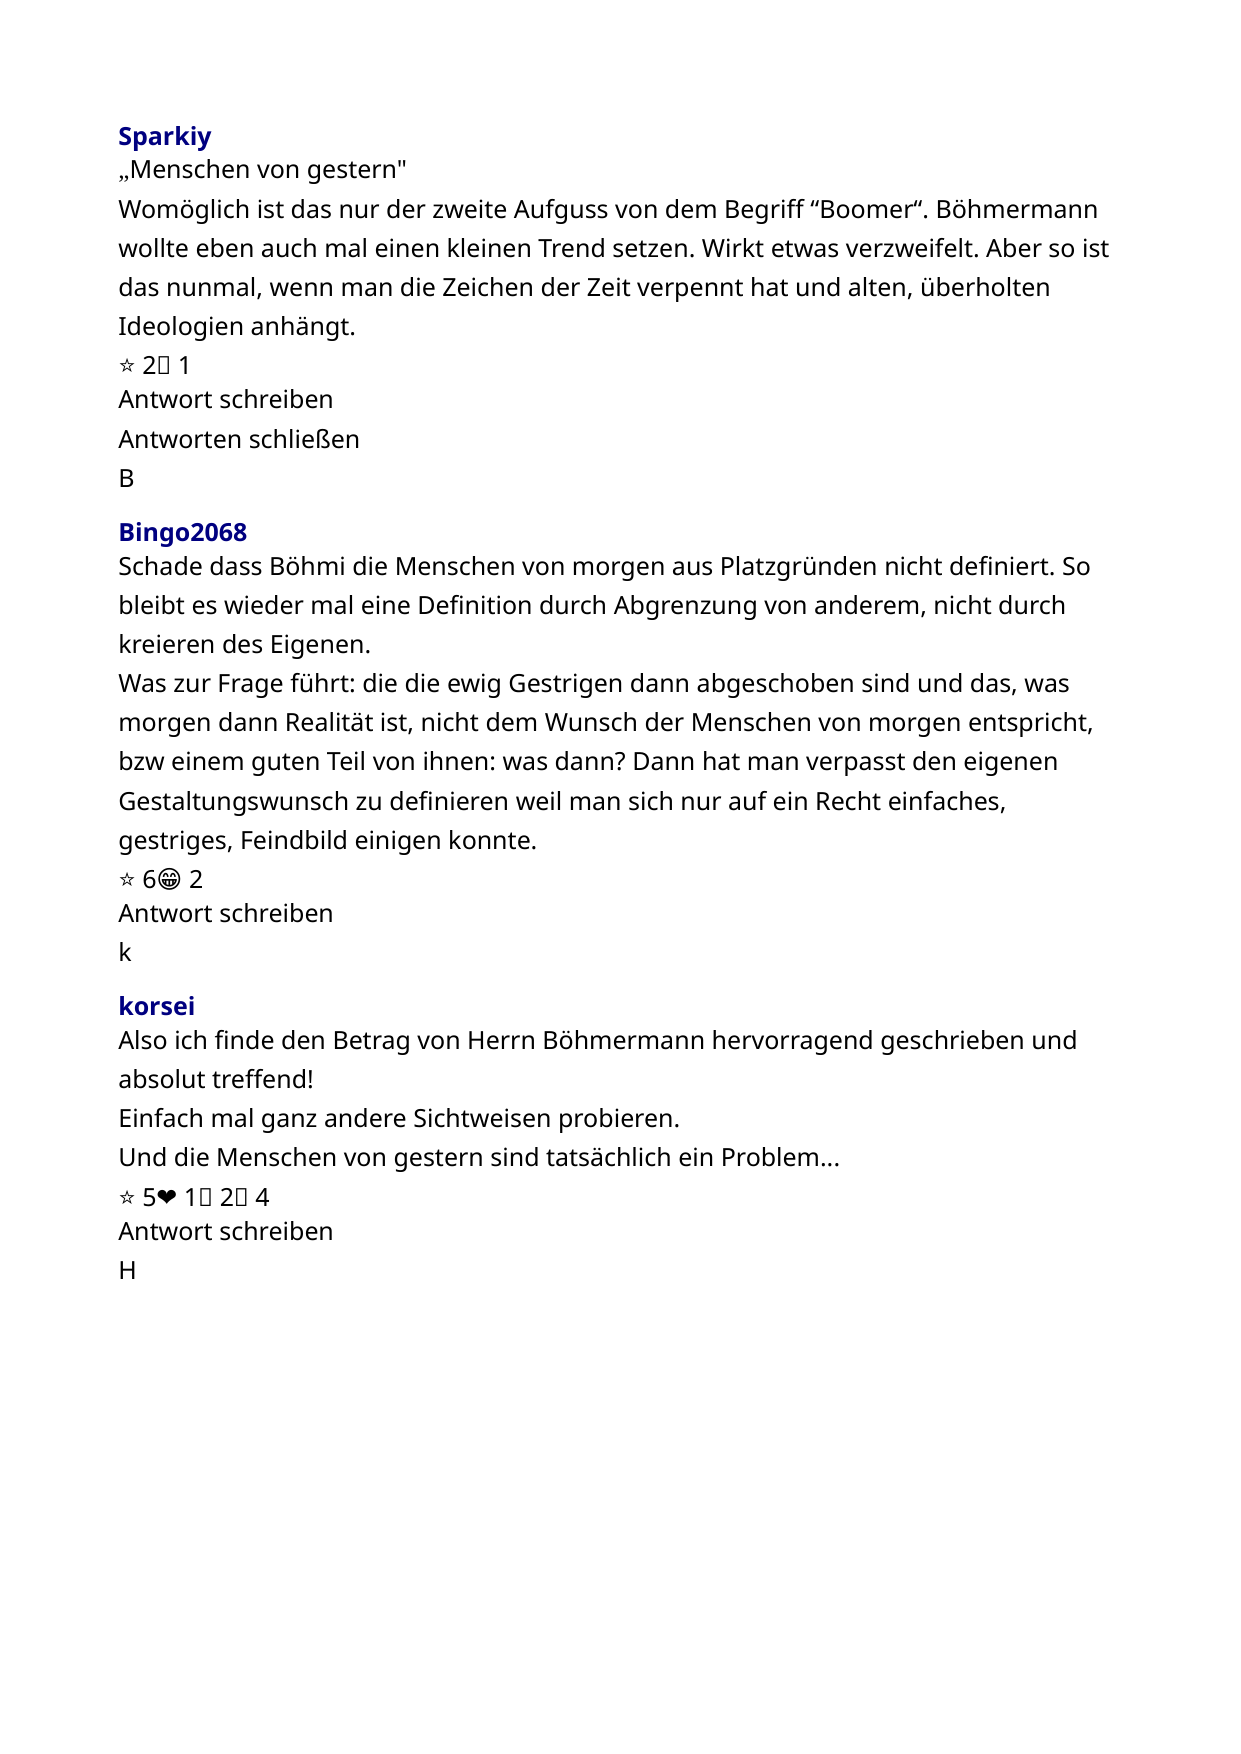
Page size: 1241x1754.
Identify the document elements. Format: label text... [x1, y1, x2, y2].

text ⭐️ 2🤨 1 [118, 348, 1122, 382]
text Antworten schließen [118, 421, 1122, 455]
text Antwort schreiben [118, 382, 1122, 416]
subtitle Bingo2068 [118, 514, 1122, 548]
text k [118, 935, 1122, 969]
text ⭐️ 5❤️ 1🙁 2🤨 4 [118, 1179, 1122, 1213]
subtitle korsei [118, 988, 1122, 1023]
text Und die Menschen von gestern sind tatsächlich ein Problem... [118, 1140, 1122, 1174]
text Also ich finde den Betrag von Herrn Böhmermann hervorragend geschrieben und absolut treffend! [118, 1023, 1122, 1096]
text H [118, 1252, 1122, 1287]
text ⭐️ 6😁 2 [118, 862, 1122, 896]
text Schade dass Böhmi die Menschen von morgen aus Platzgründen nicht definiert. So bleibt es wieder mal eine Definition durch Abgrenzung von anderem, nicht durch kreieren des Eigenen. [118, 548, 1122, 661]
text Antwort schreiben [118, 896, 1122, 930]
text B [118, 460, 1122, 494]
text Einfach mal ganz andere Sichtweisen probieren. [118, 1101, 1122, 1135]
subtitle Sparkiy [118, 118, 1122, 152]
text Was zur Frage führt: die die ewig Gestrigen dann abgeschoben sind und das, was morgen dann Realität ist, nicht dem Wunsch der Menschen von morgen entspricht, bzw einem guten Teil von ihnen: was dann? Dann hat man verpasst den eigenen Gestaltungswunsch zu definieren weil man sich nur auf ein Recht einfaches, gestriges, Feindbild einigen konnte. [118, 666, 1122, 856]
text Antwort schreiben [118, 1213, 1122, 1247]
text „Menschen von gestern" [118, 152, 1122, 186]
text Womöglich ist das nur der zweite Aufguss von dem Begriff “Boomer“. Böhmermann wollte eben auch mal einen kleinen Trend setzen. Wirkt etwas verzweifelt. Aber so ist das nunmal, wenn man die Zeichen der Zeit verpennt hat und alten, überholten Ideologien anhängt. [118, 191, 1122, 343]
